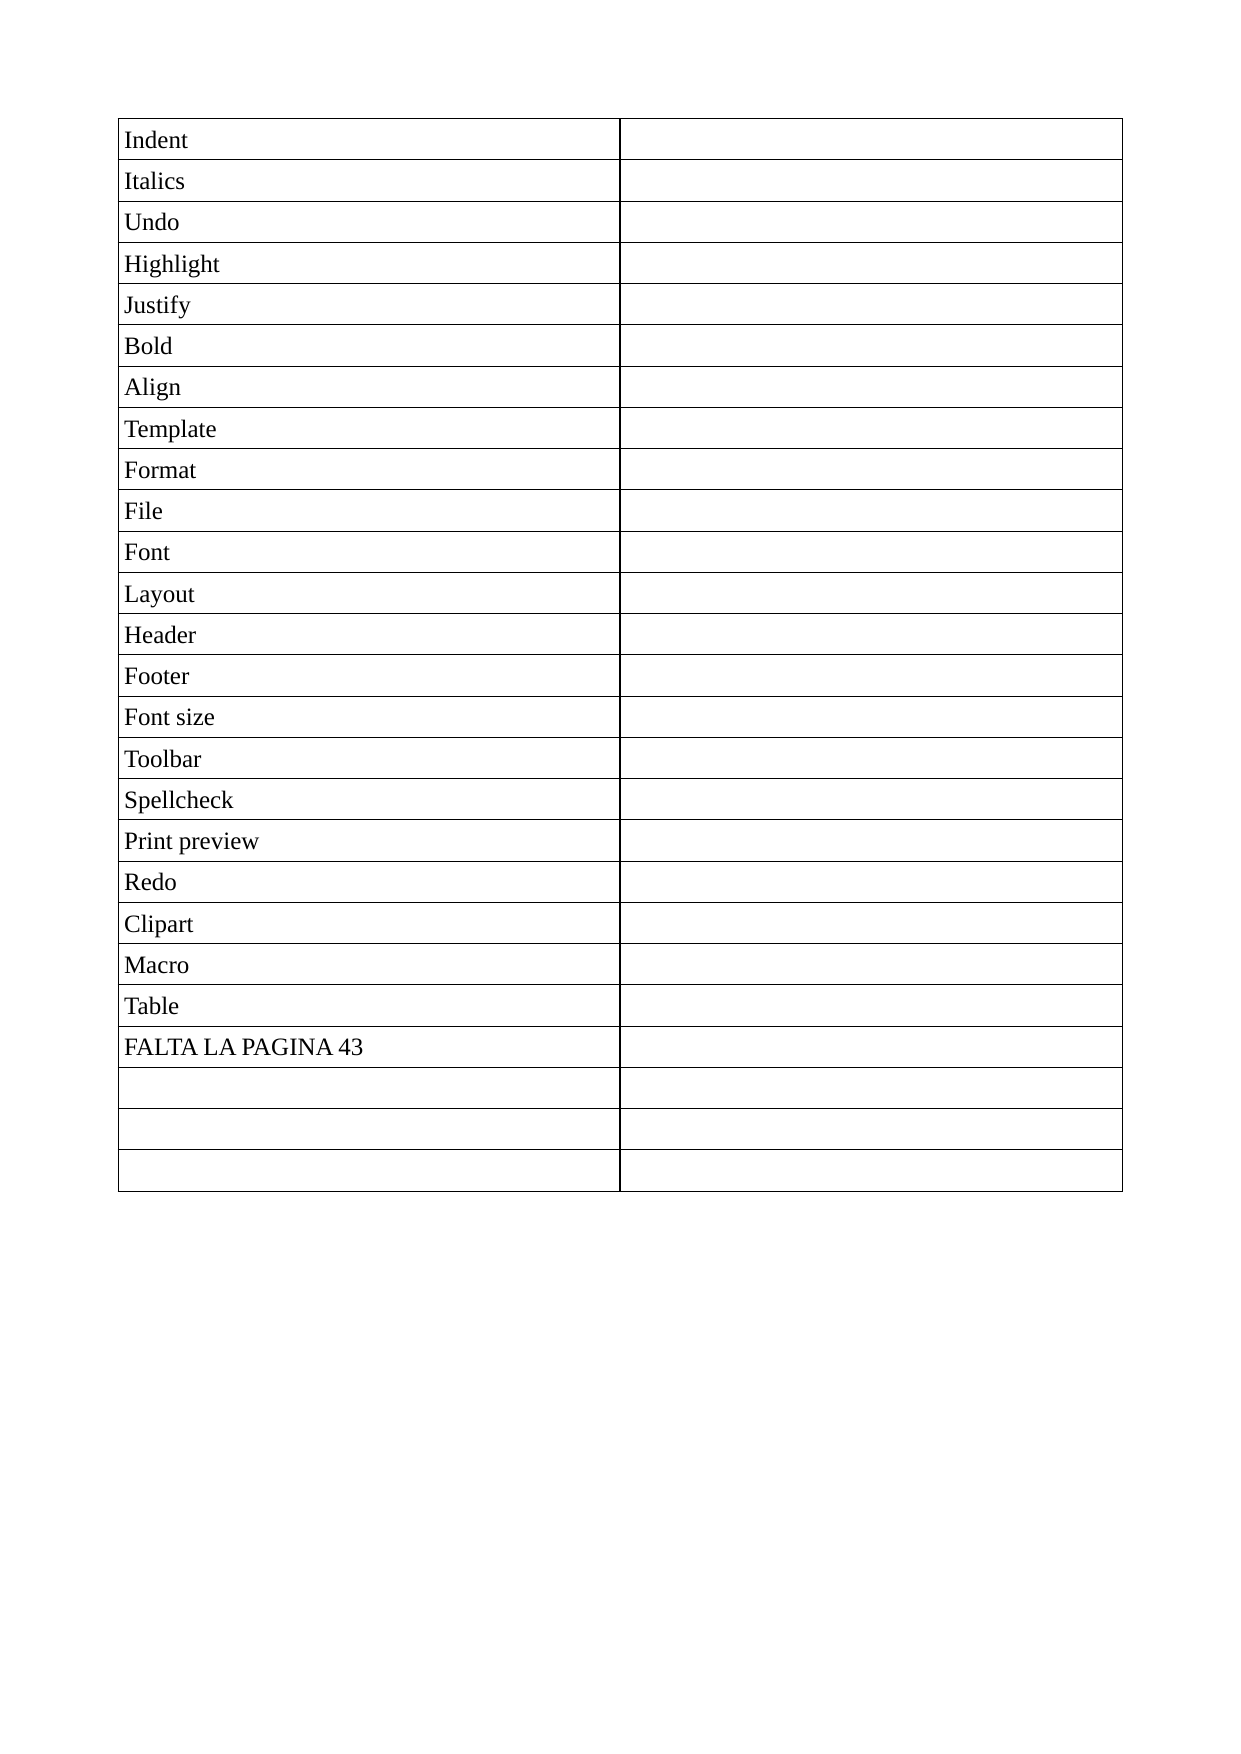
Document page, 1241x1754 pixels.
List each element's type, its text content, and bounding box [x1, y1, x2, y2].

table_cell [119, 1109, 619, 1149]
table_cell Table [119, 985, 619, 1026]
table_cell Spellcheck [119, 779, 619, 819]
table_cell [119, 1068, 619, 1108]
table_cell Italics [119, 160, 619, 201]
table_cell Font size [119, 697, 619, 737]
table_cell [621, 408, 1122, 448]
table_cell Toolbar [119, 738, 619, 778]
table_cell Macro [119, 944, 619, 984]
table_cell Format [119, 449, 619, 489]
table_cell [621, 903, 1122, 943]
table_cell [621, 284, 1122, 324]
table_cell [119, 1150, 619, 1191]
table_cell [621, 614, 1122, 654]
table_cell Clipart [119, 903, 619, 943]
table_cell Layout [119, 573, 619, 613]
table_cell [621, 985, 1122, 1026]
table_cell [621, 367, 1122, 407]
table_cell [621, 862, 1122, 902]
table_cell Highlight [119, 243, 619, 283]
table_cell Align [119, 367, 619, 407]
table_cell Font [119, 532, 619, 572]
table_cell File [119, 490, 619, 531]
table_cell [621, 820, 1122, 861]
table_cell Justify [119, 284, 619, 324]
table_cell [621, 655, 1122, 696]
table_cell [621, 779, 1122, 819]
table_cell [621, 1109, 1122, 1149]
table_cell Footer [119, 655, 619, 696]
table_cell FALTA LA PAGINA 43 [119, 1027, 619, 1067]
table_cell [621, 449, 1122, 489]
table_cell [621, 944, 1122, 984]
table_cell [621, 1068, 1122, 1108]
table_cell [621, 160, 1122, 201]
table_cell Redo [119, 862, 619, 902]
table_cell Header [119, 614, 619, 654]
table_cell [621, 1027, 1122, 1067]
table_cell [621, 490, 1122, 531]
table_cell Print preview [119, 820, 619, 861]
table_cell [621, 325, 1122, 366]
table_cell Bold [119, 325, 619, 366]
table_cell [621, 573, 1122, 613]
table_cell [621, 738, 1122, 778]
table_cell [621, 202, 1122, 242]
table_cell Undo [119, 202, 619, 242]
table_header [621, 119, 1122, 159]
table_cell [621, 532, 1122, 572]
table_header Indent [119, 119, 619, 159]
table_cell [621, 697, 1122, 737]
table_cell [621, 1150, 1122, 1191]
table_cell [621, 243, 1122, 283]
table_cell Template [119, 408, 619, 448]
